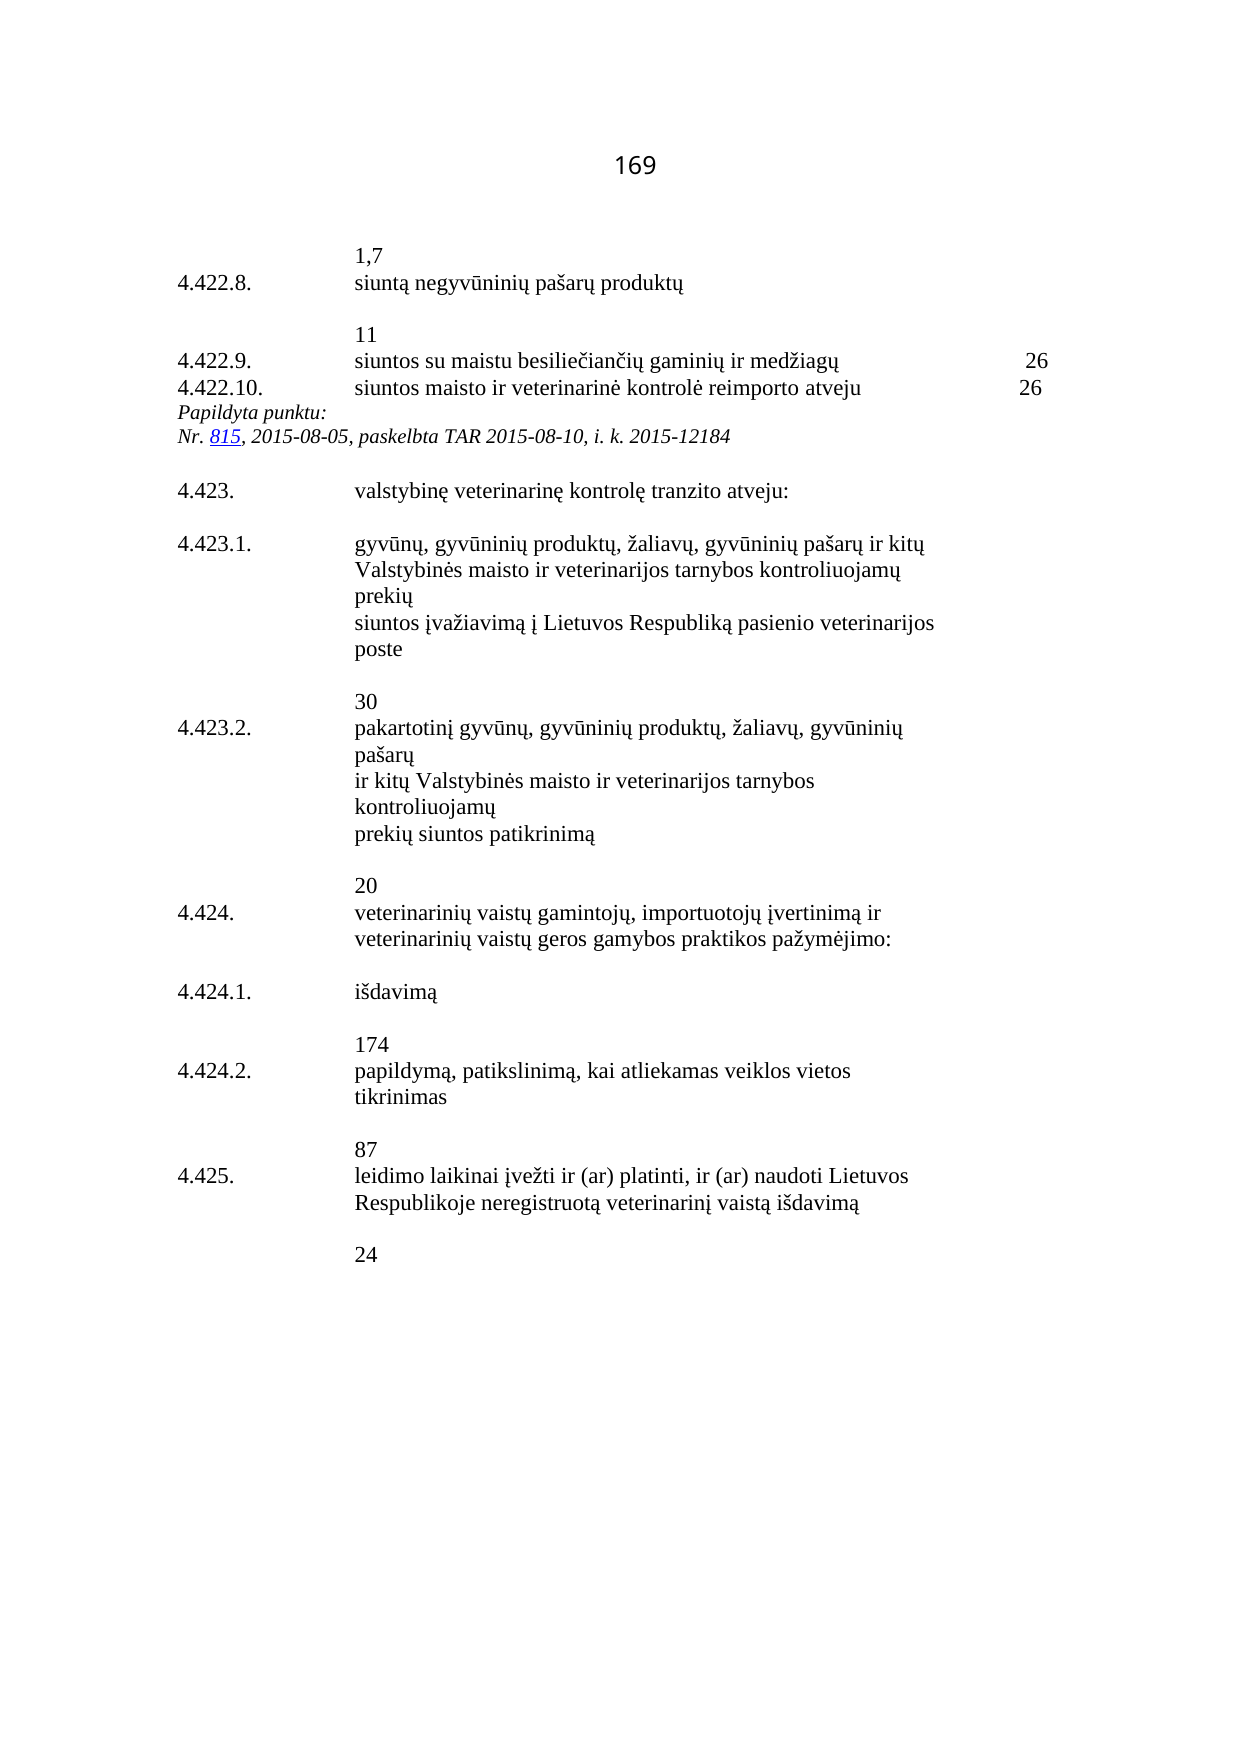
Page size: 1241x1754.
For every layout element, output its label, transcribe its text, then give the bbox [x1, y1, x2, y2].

text Papildyta punktu: [177, 400, 1093, 424]
text poste 30 [354, 635, 945, 714]
text 4.422.10. siuntos maisto ir veterinarinė kontrolė reimporto atveju 26 [177, 374, 1063, 400]
text siuntos įvažiavimą į Lietuvos Respubliką pasienio veterinarijos [354, 609, 945, 635]
text 4.422.8. siuntą negyvūninių pašarų produktų 11 [177, 268, 945, 348]
text 4.424.1. išdavimą 174 [177, 978, 945, 1057]
text Valstybinės maisto ir veterinarijos tarnybos kontroliuojamų prekių [354, 556, 945, 609]
text 4.425. leidimo laikinai įvežti ir (ar) platinti, ir (ar) naudoti Lietuvos Respublikoje neregistruotą veterinarinį vaistą išdavimą 24 [177, 1162, 945, 1268]
text 4.424.2. papildymą, patikslinimą, kai atliekamas veiklos vietos tikrinimas 87 [177, 1057, 945, 1162]
text 4.424. veterinarinių vaistų gamintojų, importuotojų įvertinimą ir [177, 899, 945, 925]
text veterinarinių vaistų geros gamybos praktikos pažymėjimo: [354, 925, 945, 978]
text ir kitų Valstybinės maisto ir veterinarijos tarnybos kontroliuojamų [354, 767, 945, 820]
text 4.423.1. gyvūnų, gyvūninių produktų, žaliavų, gyvūninių pašarų ir kitų [177, 530, 945, 556]
text Nr. 815, 2015-08-05, paskelbta TAR 2015-08-10, i. k. 2015-12184 [177, 424, 1093, 448]
text prekių siuntos patikrinimą 20 [354, 820, 945, 899]
text 1,7 [354, 216, 945, 268]
text 4.422.9. siuntos su maistu besiliečiančių gaminių ir medžiagų 26 [177, 348, 1063, 374]
text 4.423. valstybinę veterinarinę kontrolę tranzito atveju: [177, 477, 945, 530]
text 4.423.2. pakartotinį gyvūnų, gyvūninių produktų, žaliavų, gyvūninių pašarų [177, 714, 945, 767]
